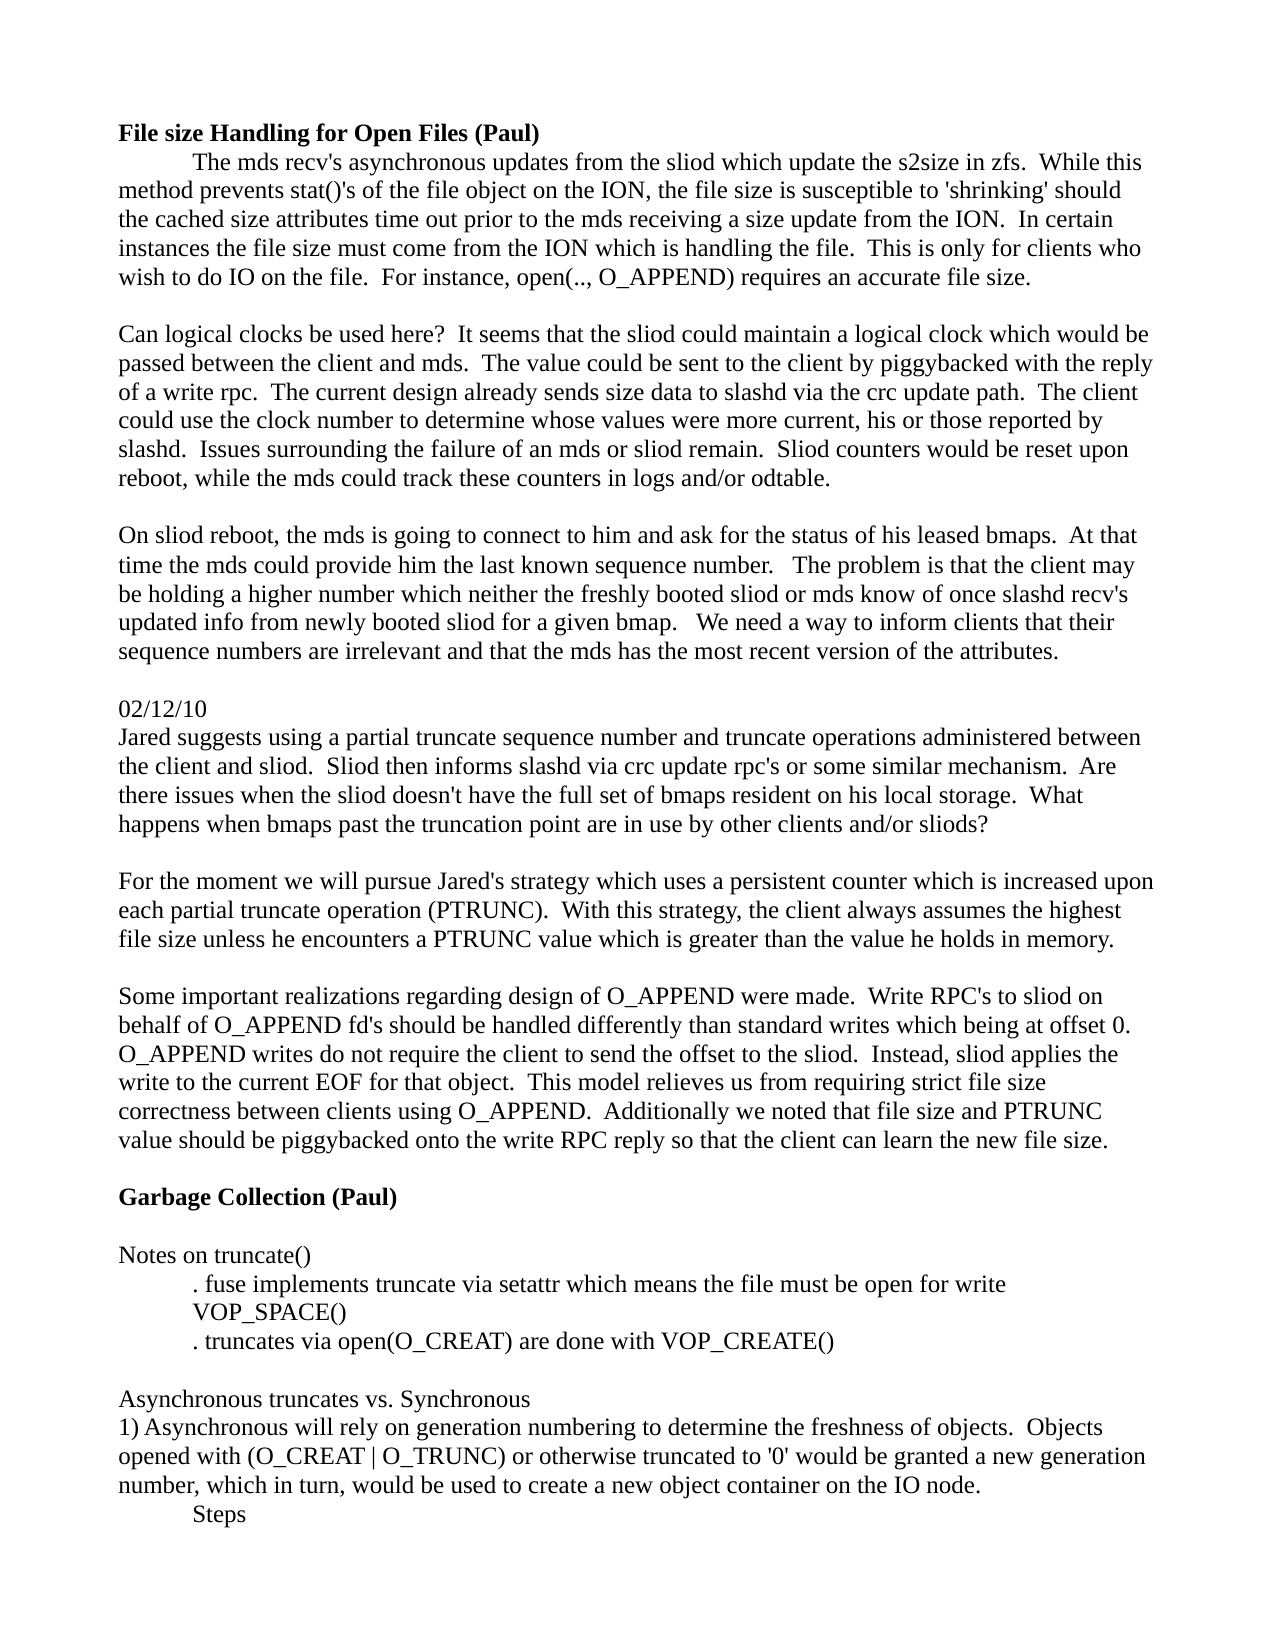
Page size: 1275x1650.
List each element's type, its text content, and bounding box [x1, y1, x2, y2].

text Garbage Collection (Paul) [118, 1182, 1157, 1211]
text For the moment we will pursue Jared's strategy which uses a persistent counter which is increased upon each partial truncate operation (PTRUNC). With this strategy, the client always assumes the highest file size unless he encounters a PTRUNC value which is greater than the value he holds in memory. [118, 866, 1157, 952]
text Can logical clocks be used here? It seems that the sliod could maintain a logical clock which would be passed between the client and mds. The value could be sent to the client by piggybacked with the reply of a write rpc. The current design already sends size data to slashd via the crc update path. The client could use the clock number to determine whose values were more current, his or those reported by slashd. Issues surrounding the failure of an mds or sliod remain. Sliod counters would be reset upon reboot, while the mds could track these counters in logs and/or odtable. [118, 319, 1157, 492]
text Some important realizations regarding design of O_APPEND were made. Write RPC's to sliod on behalf of O_APPEND fd's should be handled differently than standard writes which being at offset 0. O_APPEND writes do not require the client to send the offset to the sliod. Instead, sliod applies the write to the current EOF for that object. This model relieves us from requiring strict file size correctness between clients using O_APPEND. Additionally we noted that file size and PTRUNC value should be piggybacked onto the write RPC reply so that the client can learn the new file size. [118, 981, 1157, 1154]
text Asynchronous truncates vs. Synchronous [118, 1384, 1157, 1412]
text The mds recv's asynchronous updates from the sliod which update the s2size in zfs. While this method prevents stat()'s of the file object on the ION, the file size is susceptible to 'shrinking' should the cached size attributes time out prior to the mds receiving a size update from the ION. In certain instances the file size must come from the ION which is handling the file. This is only for clients who wish to do IO on the file. For instance, open(.., O_APPEND) requires an accurate file size. [118, 147, 1157, 291]
text File size Handling for Open Files (Paul) [118, 118, 1157, 147]
text 1) Asynchronous will rely on generation numbering to determine the freshness of objects. Objects opened with (O_CREAT | O_TRUNC) or otherwise truncated to '0' would be granted a new generation number, which in turn, would be used to create a new object container on the IO node. [118, 1412, 1157, 1499]
text . truncates via open(O_CREAT) are done with VOP_CREATE() [118, 1326, 1157, 1355]
text ﻿On sliod reboot, the mds is going to connect to him and ask for the status of his leased bmaps. At that time the mds could provide him the last known sequence number. The problem is that the client may be holding a higher number which neither the freshly booted sliod or mds know of once slashd recv's updated info from newly booted sliod for a given bmap. We need a way to inform clients that their sequence numbers are irrelevant and that the mds has the most recent version of the attributes. [118, 521, 1157, 665]
text 02/12/10 [118, 694, 1157, 722]
text Notes on truncate() [118, 1240, 1157, 1269]
text Steps [118, 1499, 1157, 1527]
text Jared suggests using a partial truncate sequence number and truncate operations administered between the client and sliod. Sliod then informs slashd via crc update rpc's or some similar mechanism. Are there issues when the sliod doesn't have the full set of bmaps resident on his local storage. What happens when bmaps past the truncation point are in use by other clients and/or sliods? [118, 722, 1157, 837]
text . fuse implements truncate via setattr which means the file must be open for write VOP_SPACE() [118, 1269, 1157, 1326]
